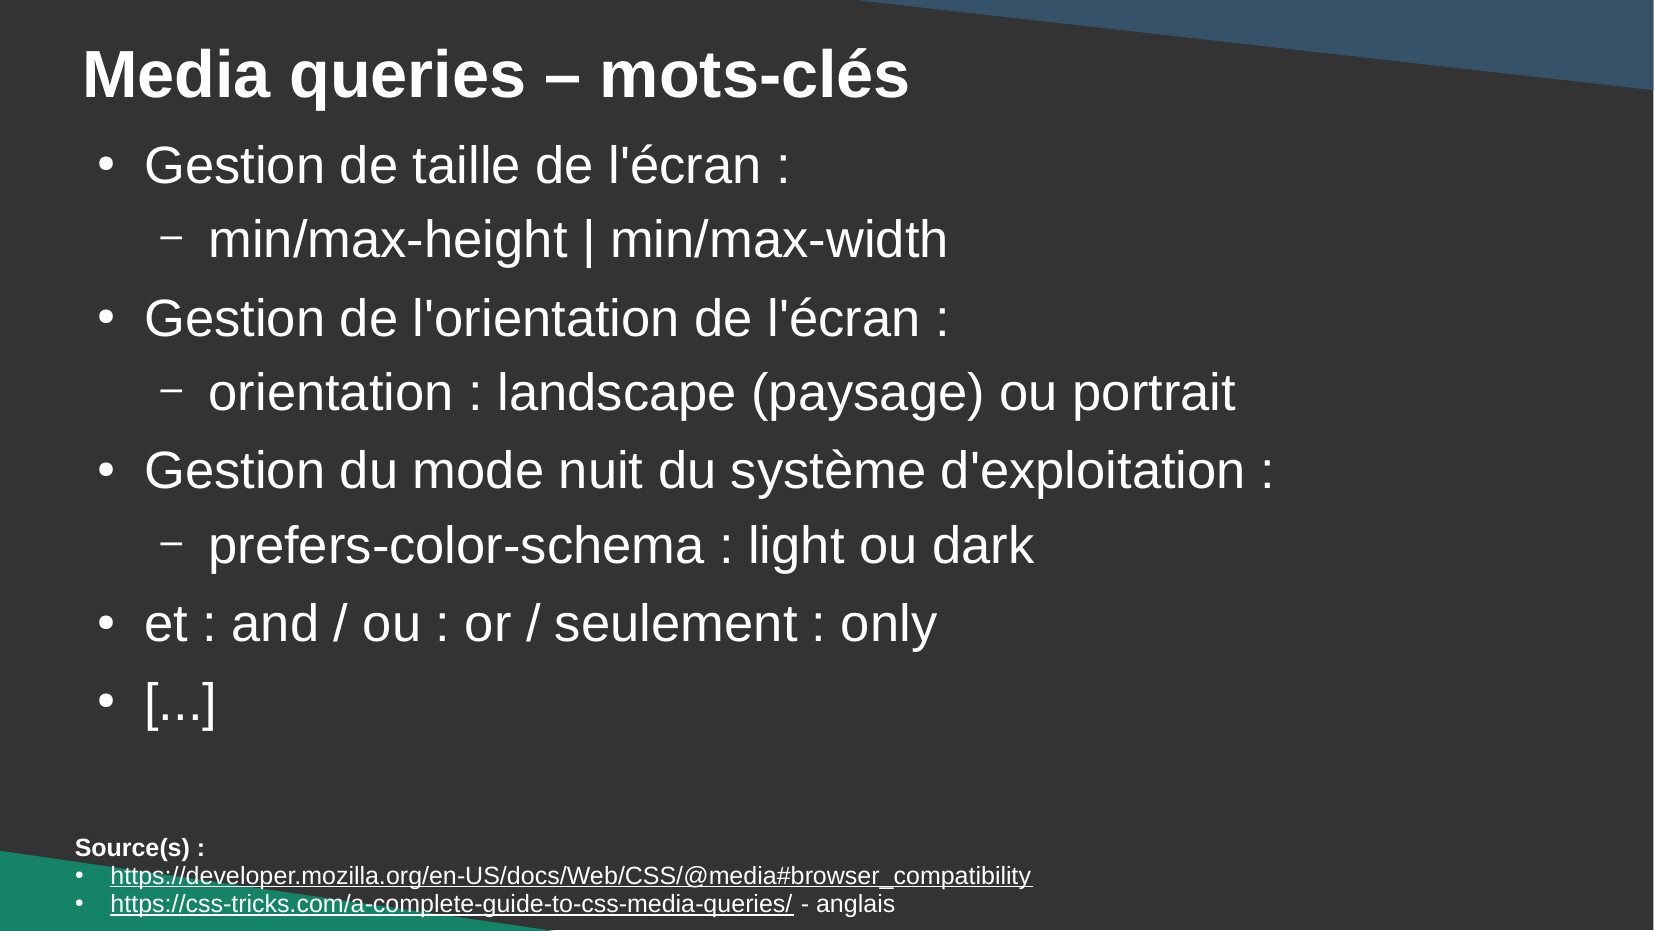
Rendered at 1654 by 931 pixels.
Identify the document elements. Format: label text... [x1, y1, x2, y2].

title Media queries – mots-clés [82, 37, 1571, 122]
list Gestion de taille de l'écran : min/max-height | min/max-width Gestion de l'orientation de l'écran : orientation : landscape (paysage) ou portrait Gestion du mode nuit du système d'exploitation : prefers-color-schema : light ou dark et : and / ou : or / seulement : only [...] [80, 135, 1605, 733]
text_box Source(s) : https://developer.mozilla.org/en-US/docs/Web/CSS/@media#browser_compatibility https://css-tricks.com/a-complete-guide-to-css-media-queries/ - anglais [60, 826, 1546, 926]
text_box [0, 850, 555, 931]
text_box [854, 0, 1654, 91]
